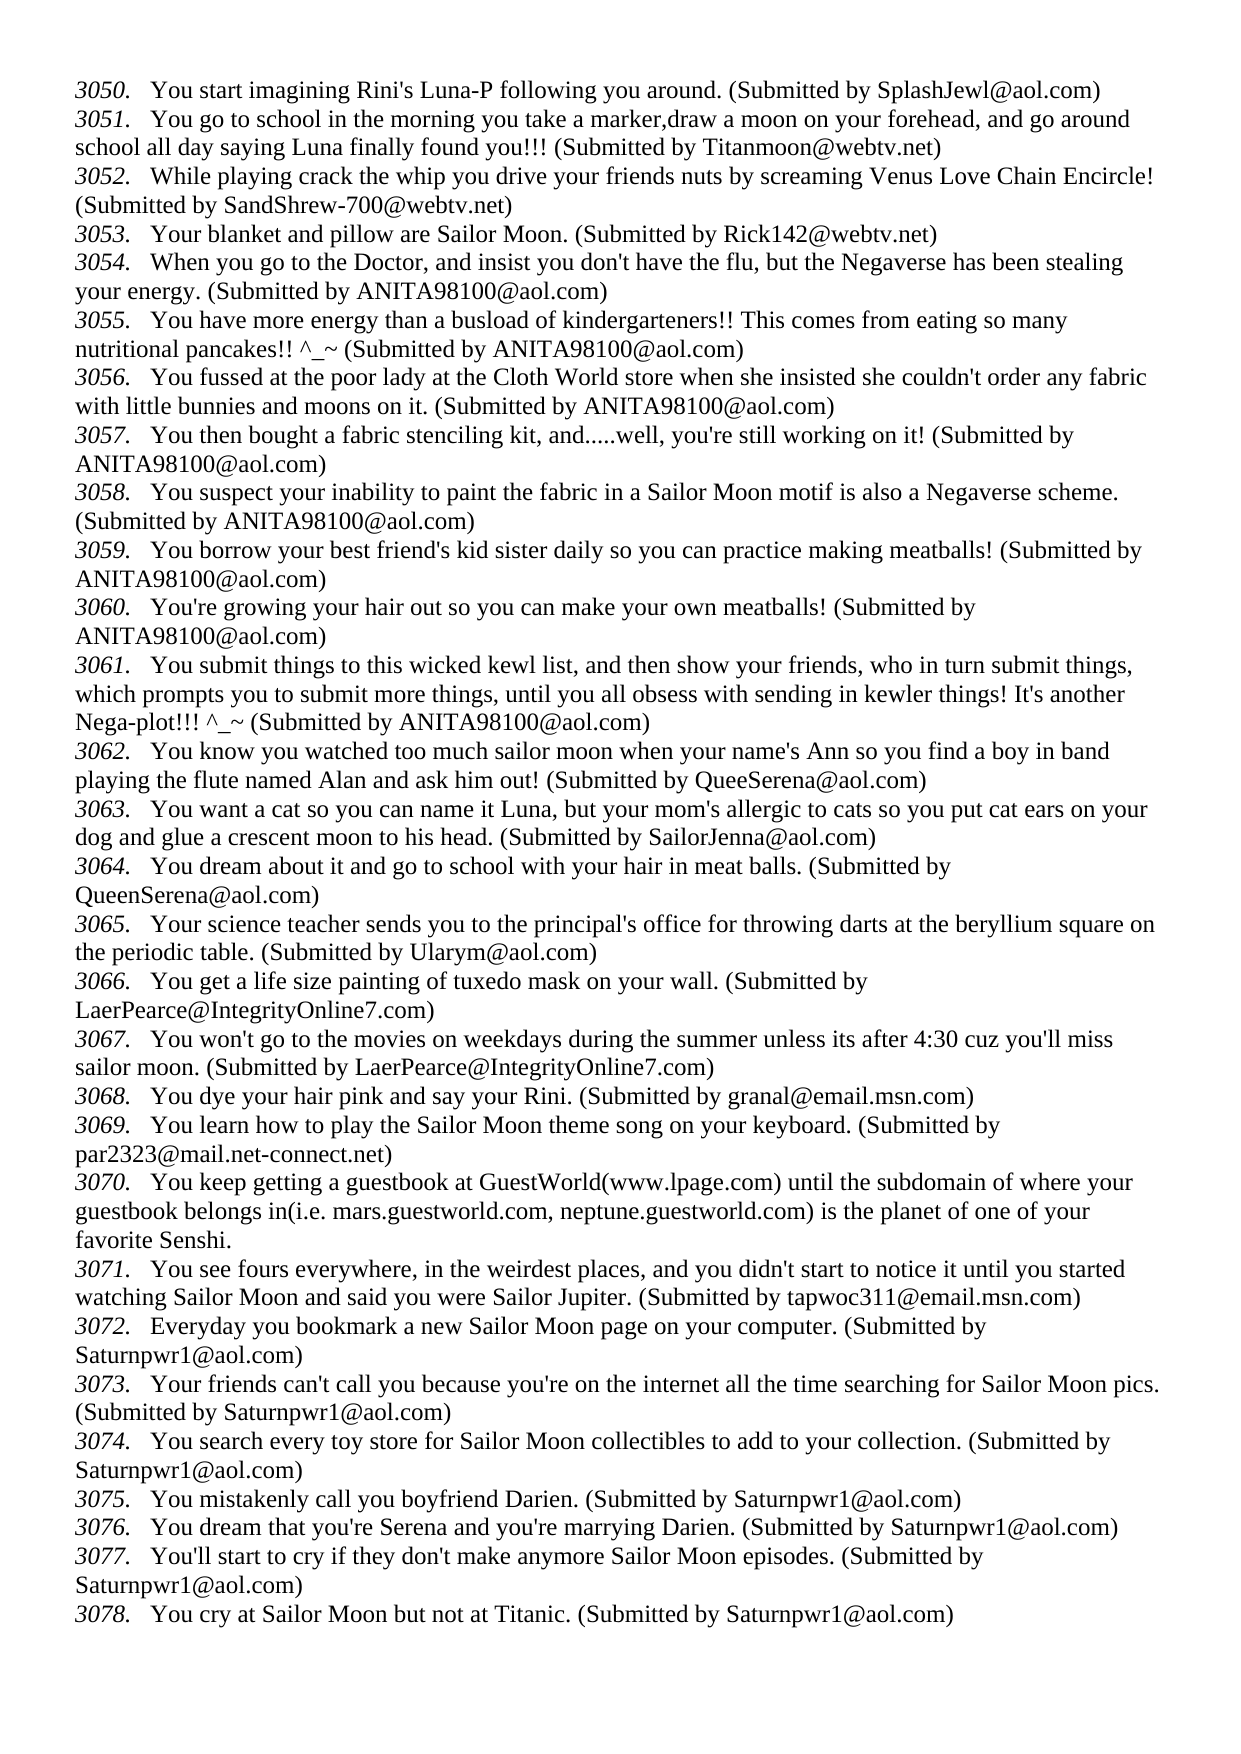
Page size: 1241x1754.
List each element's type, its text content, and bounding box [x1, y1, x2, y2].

list You dye your hair pink and say your Rini. (Submitted by granal@email.msn.com) [75, 1081, 1165, 1110]
list You'll start to cry if they don't make anymore Sailor Moon episodes. (Submitted by Saturnpwr1@aol.com) [75, 1541, 1165, 1599]
list You get a life size painting of tuxedo mask on your wall. (Submitted by LaerPearce@IntegrityOnline7.com) [75, 966, 1165, 1024]
list You're growing your hair out so you can make your own meatballs! (Submitted by ANITA98100@aol.com) [75, 592, 1165, 650]
list You then bought a fabric stenciling kit, and.....well, you're still working on it! (Submitted by ANITA98100@aol.com) [75, 420, 1165, 477]
list You dream about it and go to school with your hair in meat balls. (Submitted by QueenSerena@aol.com) [75, 851, 1165, 909]
list You cry at Sailor Moon but not at Titanic. (Submitted by Saturnpwr1@aol.com) [75, 1599, 1165, 1627]
list Your science teacher sends you to the principal's office for throwing darts at the beryllium square on the periodic table. (Submitted by Ularym@aol.com) [75, 909, 1165, 966]
list You want a cat so you can name it Luna, but your mom's allergic to cats so you put cat ears on your dog and glue a crescent moon to his head. (Submitted by SailorJenna@aol.com) [75, 794, 1165, 851]
list You learn how to play the Sailor Moon theme song on your keyboard. (Submitted by par2323@mail.net-connect.net) [75, 1110, 1165, 1167]
list You go to school in the morning you take a marker,draw a moon on your forehead, and go around school all day saying Luna finally found you!!! (Submitted by Titanmoon@webtv.net) [75, 104, 1165, 161]
list Your blanket and pillow are Sailor Moon. (Submitted by Rick142@webtv.net) [75, 219, 1165, 247]
list You mistakenly call you boyfriend Darien. (Submitted by Saturnpwr1@aol.com) [75, 1484, 1165, 1512]
list Everyday you bookmark a new Sailor Moon page on your computer. (Submitted by Saturnpwr1@aol.com) [75, 1311, 1165, 1369]
list Your friends can't call you because you're on the internet all the time searching for Sailor Moon pics. (Submitted by Saturnpwr1@aol.com) [75, 1369, 1165, 1426]
list When you go to the Doctor, and insist you don't have the flu, but the Negaverse has been stealing your energy. (Submitted by ANITA98100@aol.com) [75, 247, 1165, 305]
list You keep getting a guestbook at GuestWorld(www.lpage.com) until the subdomain of where your guestbook belongs in(i.e. mars.guestworld.com, neptune.guestworld.com) is the planet of one of your favorite Senshi. [75, 1167, 1165, 1254]
list While playing crack the whip you drive your friends nuts by screaming Venus Love Chain Encircle!(Submitted by SandShrew-700@webtv.net) [75, 161, 1165, 219]
list You won't go to the movies on weekdays during the summer unless its after 4:30 cuz you'll miss sailor moon. (Submitted by LaerPearce@IntegrityOnline7.com) [75, 1024, 1165, 1081]
list You borrow your best friend's kid sister daily so you can practice making meatballs! (Submitted by ANITA98100@aol.com) [75, 535, 1165, 592]
list You start imagining Rini's Luna-P following you around. (Submitted by SplashJewl@aol.com) [75, 75, 1165, 104]
list You have more energy than a busload of kindergarteners!! This comes from eating so many nutritional pancakes!! ^_~ (Submitted by ANITA98100@aol.com) [75, 305, 1165, 362]
list You dream that you're Serena and you're marrying Darien. (Submitted by Saturnpwr1@aol.com) [75, 1512, 1165, 1541]
list You see fours everywhere, in the weirdest places, and you didn't start to notice it until you started watching Sailor Moon and said you were Sailor Jupiter. (Submitted by tapwoc311@email.msn.com) [75, 1254, 1165, 1311]
list You know you watched too much sailor moon when your name's Ann so you find a boy in band playing the flute named Alan and ask him out! (Submitted by QueeSerena@aol.com) [75, 736, 1165, 794]
list You submit things to this wicked kewl list, and then show your friends, who in turn submit things, which prompts you to submit more things, until you all obsess with sending in kewler things! It's another Nega-plot!!! ^_~ (Submitted by ANITA98100@aol.com) [75, 650, 1165, 736]
list You fussed at the poor lady at the Cloth World store when she insisted she couldn't order any fabric with little bunnies and moons on it. (Submitted by ANITA98100@aol.com) [75, 362, 1165, 420]
list You search every toy store for Sailor Moon collectibles to add to your collection. (Submitted by Saturnpwr1@aol.com) [75, 1426, 1165, 1484]
list You suspect your inability to paint the fabric in a Sailor Moon motif is also a Negaverse scheme. (Submitted by ANITA98100@aol.com) [75, 477, 1165, 535]
